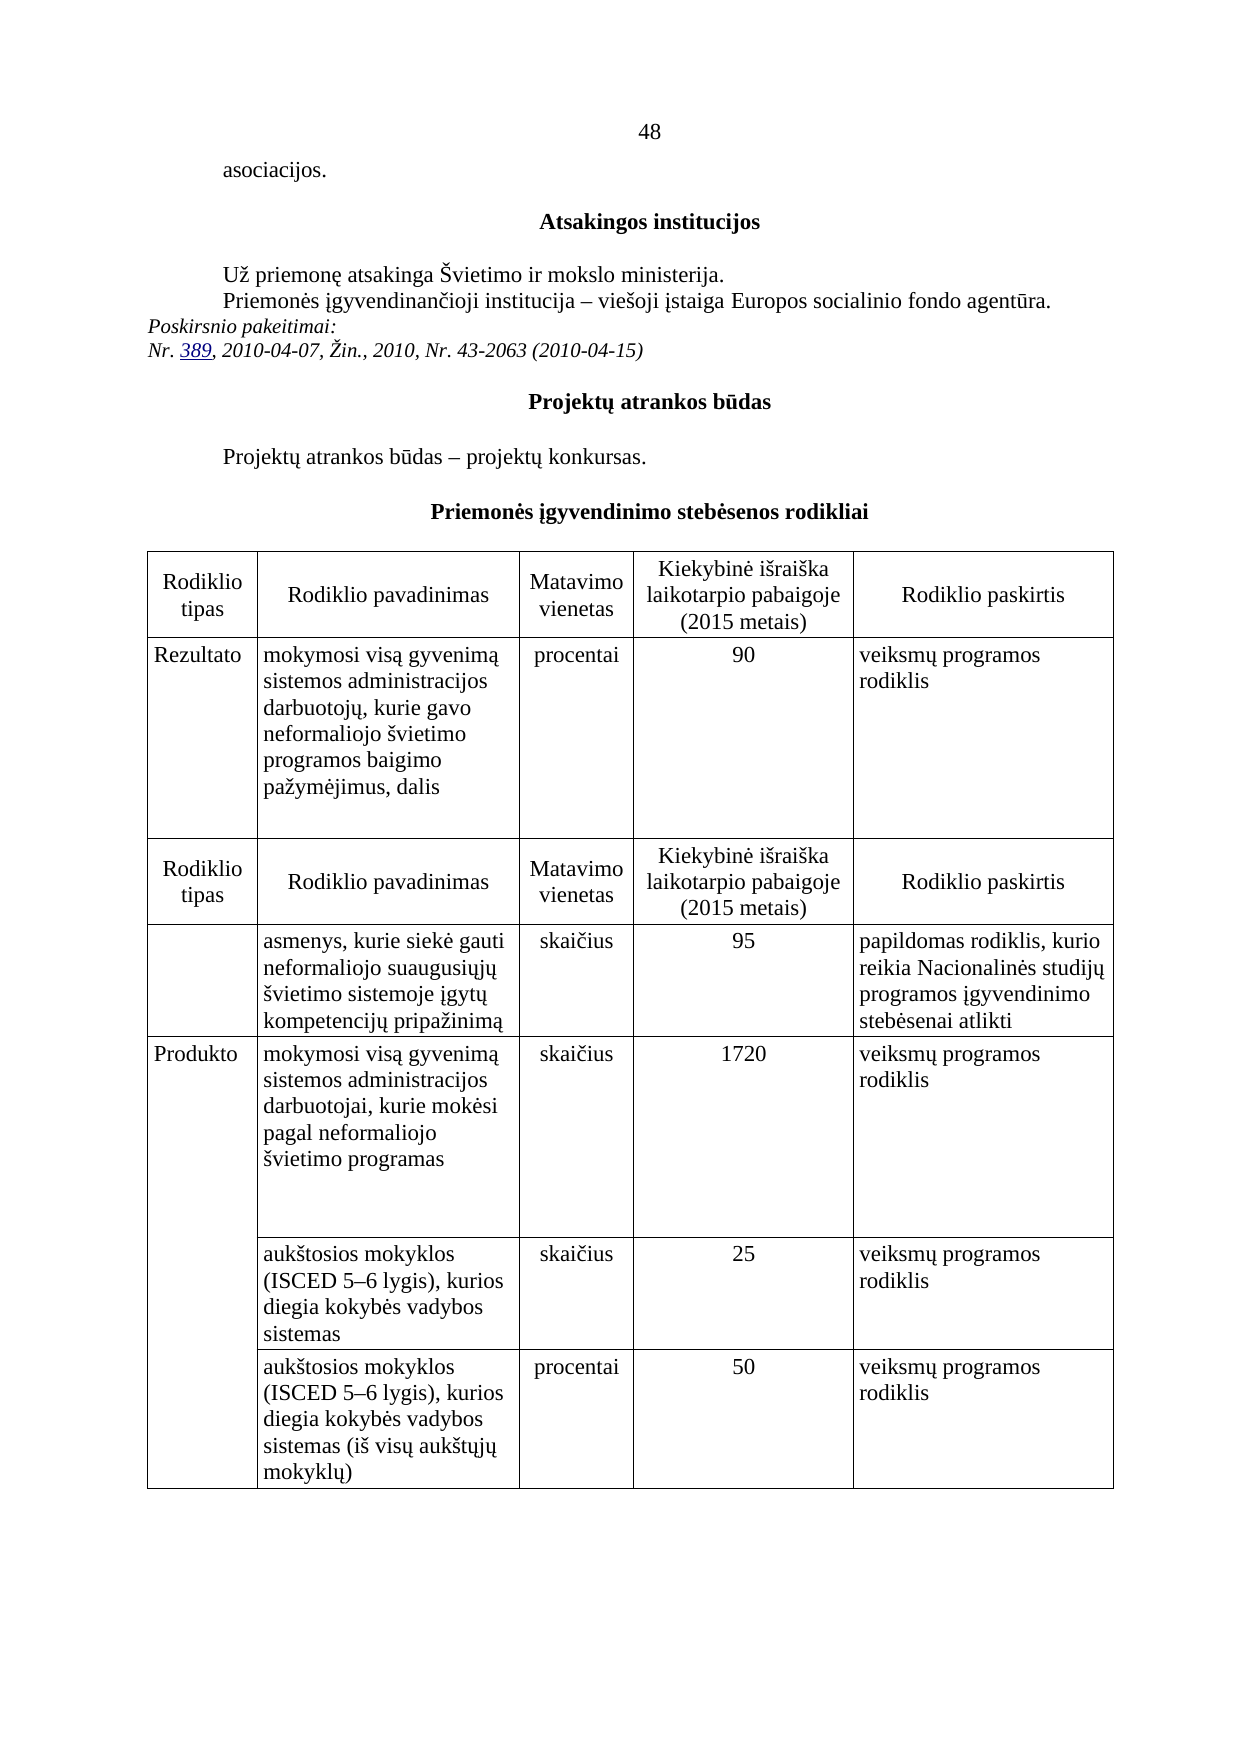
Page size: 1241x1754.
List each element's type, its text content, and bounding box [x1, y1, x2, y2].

table_cell Rodiklio pavadinimas [258, 839, 519, 924]
text Projektų atrankos būdas [148, 388, 1152, 414]
table_cell Produkto [148, 1037, 257, 1487]
table_header Matavimo vienetas [520, 552, 633, 637]
text Priemonės įgyvendinančioji institucija – viešoji įstaiga Europos socialinio fondo agentūra. [148, 287, 1152, 314]
table_header Rodiklio tipas [148, 552, 257, 637]
table_cell skaičius [520, 1238, 633, 1349]
table_cell Matavimo vienetas [520, 839, 633, 924]
table_header Rodiklio paskirtis [854, 552, 1113, 637]
table_cell 90 [634, 638, 853, 838]
table_cell Rodiklio paskirtis [854, 839, 1113, 924]
table_cell Kiekybinė išraiška laikotarpio pabaigoje (2015 metais) [634, 839, 853, 924]
table_cell mokymosi visą gyvenimą sistemos administracijos darbuotojai, kurie mokėsi pagal neformaliojo švietimo programas [258, 1037, 519, 1237]
table_cell asmenys, kurie siekė gauti neformaliojo suaugusiųjų švietimo sistemoje įgytų kompetencijų pripažinimą [258, 925, 519, 1036]
table_cell aukštosios mokyklos (ISCED 5–6 lygis), kurios diegia kokybės vadybos sistemas (iš visų aukštųjų mokyklų) [258, 1350, 519, 1487]
table_cell veiksmų programos rodiklis [854, 1037, 1113, 1237]
table_cell 50 [634, 1350, 853, 1487]
table_cell 25 [634, 1238, 853, 1349]
table_cell 1720 [634, 1037, 853, 1237]
table_cell veiksmų programos rodiklis [854, 1238, 1113, 1349]
table_cell veiksmų programos rodiklis [854, 638, 1113, 838]
text asociacijos. [148, 156, 1152, 182]
text Priemonės įgyvendinimo stebėsenos rodikliai [148, 498, 1152, 525]
table_cell [148, 925, 257, 1036]
table_cell aukštosios mokyklos (ISCED 5–6 lygis), kurios diegia kokybės vadybos sistemas [258, 1238, 519, 1349]
text Už priemonę atsakinga Švietimo ir mokslo ministerija. [148, 261, 1152, 287]
text Poskirsnio pakeitimai: [148, 314, 1152, 338]
text Nr. 389, 2010-04-07, Žin., 2010, Nr. 43-2063 (2010-04-15) [148, 338, 1152, 362]
table_cell mokymosi visą gyvenimą sistemos administracijos darbuotojų, kurie gavo neformaliojo švietimo programos baigimo pažymėjimus, dalis [258, 638, 519, 838]
table_cell skaičius [520, 1037, 633, 1237]
table_cell procentai [520, 1350, 633, 1487]
table_cell Rodiklio tipas [148, 839, 257, 924]
table_header Rodiklio pavadinimas [258, 552, 519, 637]
table_header Kiekybinė išraiška laikotarpio pabaigoje (2015 metais) [634, 552, 853, 637]
table_cell Rezultato [148, 638, 257, 838]
table_cell procentai [520, 638, 633, 838]
table_cell veiksmų programos rodiklis [854, 1350, 1113, 1487]
text Atsakingos institucijos [148, 208, 1152, 235]
table_cell papildomas rodiklis, kurio reikia Nacionalinės studijų programos įgyvendinimo stebėsenai atlikti [854, 925, 1113, 1036]
text Projektų atrankos būdas – projektų konkursas. [148, 443, 1152, 470]
table_cell 95 [634, 925, 853, 1036]
table_cell skaičius [520, 925, 633, 1036]
